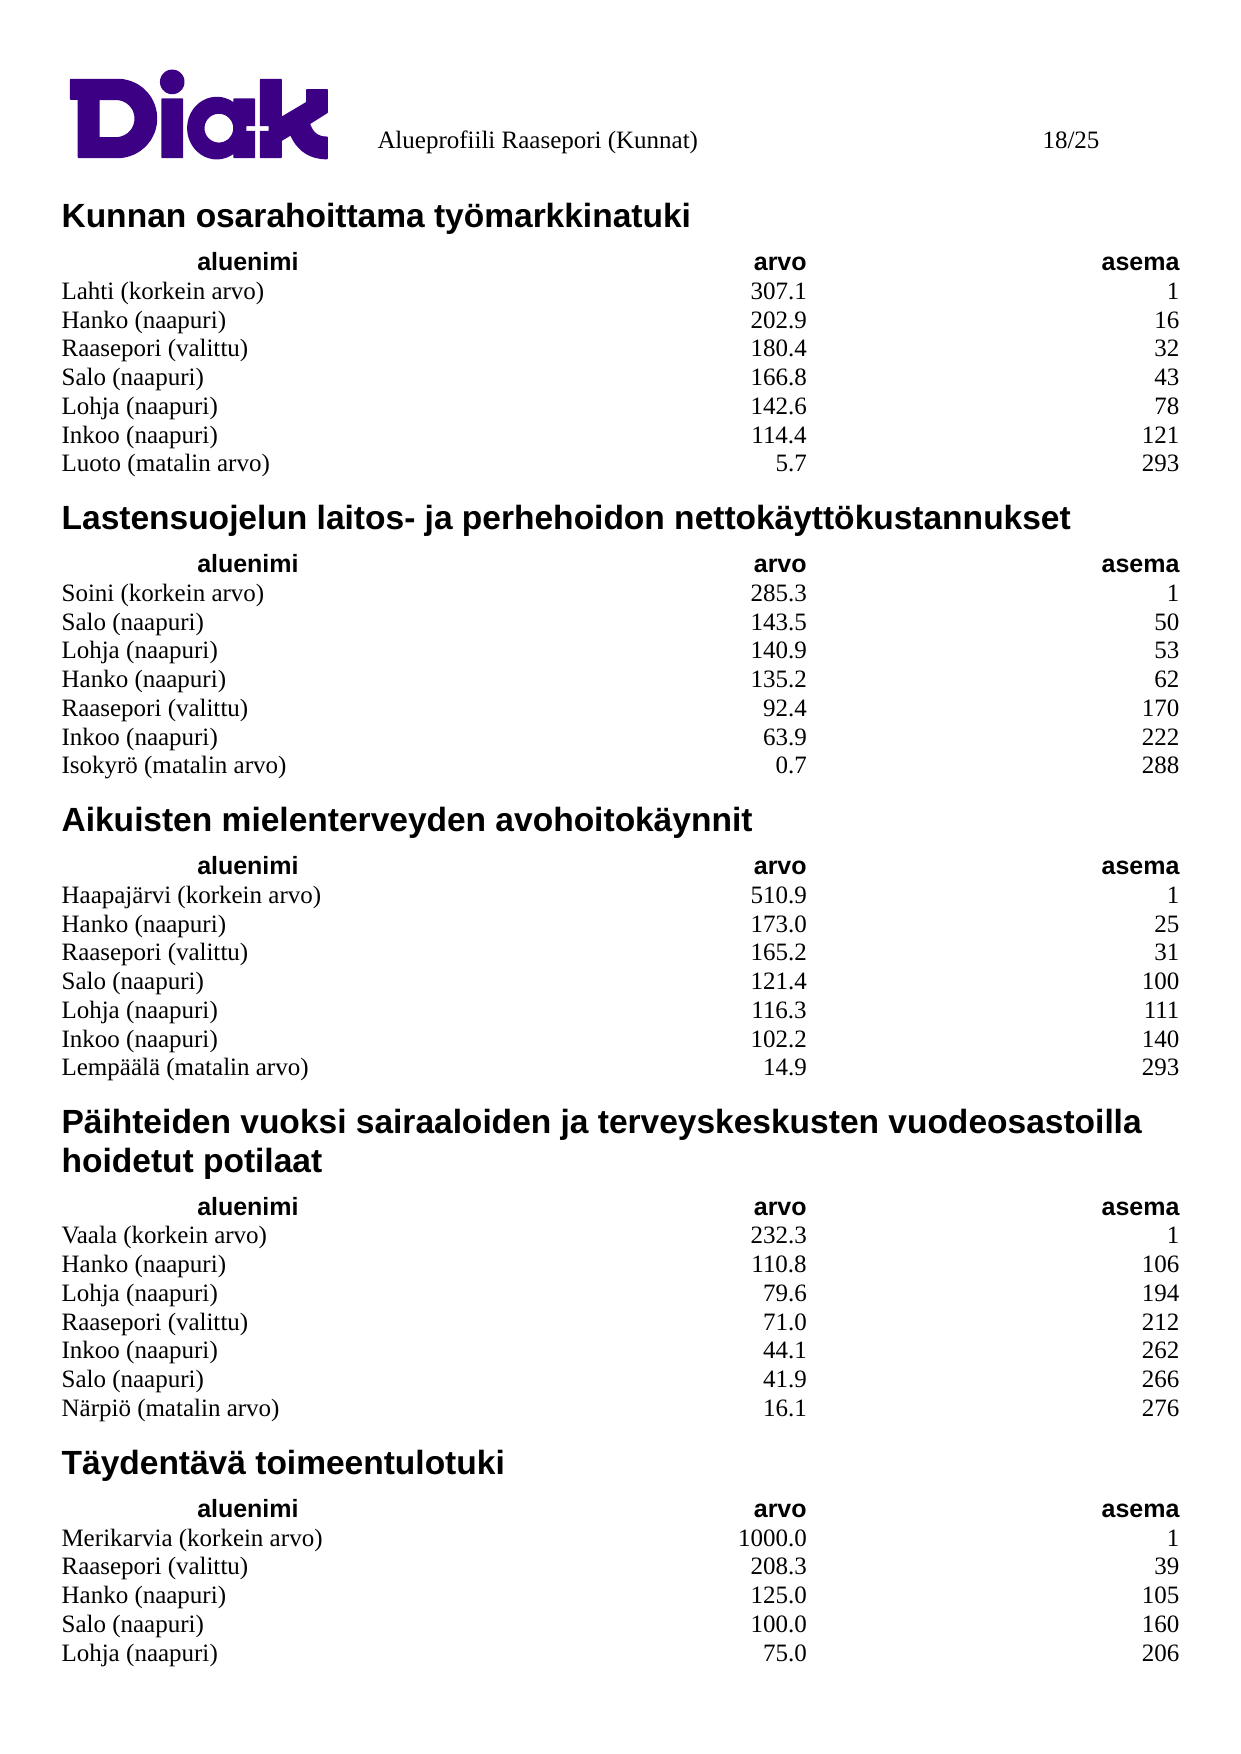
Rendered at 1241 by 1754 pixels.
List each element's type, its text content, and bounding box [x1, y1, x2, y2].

subtitle Päihteiden vuoksi sairaaloiden ja terveyskeskusten vuodeosastoilla hoidetut potilaat [61, 1102, 1179, 1179]
table_cell Inkoo (naapuri) [61, 420, 434, 448]
table_cell 79.6 [434, 1278, 806, 1307]
table_cell Hanko (naapuri) [61, 664, 434, 693]
table_cell 53 [806, 636, 1179, 664]
table_cell 142.6 [434, 391, 806, 420]
table_cell 100.0 [434, 1609, 806, 1638]
table_cell 143.5 [434, 607, 806, 636]
table_cell 194 [806, 1278, 1179, 1307]
table_cell 110.8 [434, 1249, 806, 1278]
table_cell Hanko (naapuri) [61, 305, 434, 333]
table_cell 510.9 [434, 880, 806, 909]
table_cell Hanko (naapuri) [61, 909, 434, 937]
table_cell 32 [806, 334, 1179, 362]
table_header asema [806, 1192, 1179, 1221]
table_cell 106 [806, 1249, 1179, 1278]
table_cell 105 [806, 1580, 1179, 1609]
table_cell 262 [806, 1336, 1179, 1364]
subtitle Aikuisten mielenterveyden avohoitokäynnit [61, 800, 1179, 839]
table_cell 1 [806, 1221, 1179, 1249]
table_cell 92.4 [434, 693, 806, 722]
table_cell 14.9 [434, 1053, 806, 1081]
table_cell 202.9 [434, 305, 806, 333]
table_cell Salo (naapuri) [61, 1364, 434, 1393]
table_header aluenimi [61, 1494, 434, 1523]
table_cell Lohja (naapuri) [61, 391, 434, 420]
table_header asema [806, 1494, 1179, 1523]
table_cell 293 [806, 1053, 1179, 1081]
table_cell 78 [806, 391, 1179, 420]
table_cell 276 [806, 1393, 1179, 1422]
subtitle Lastensuojelun laitos- ja perhehoidon nettokäyttökustannukset [61, 498, 1179, 537]
table_cell 50 [806, 607, 1179, 636]
table_cell 140.9 [434, 636, 806, 664]
table_cell Inkoo (naapuri) [61, 722, 434, 751]
table_cell Raasepori (valittu) [61, 938, 434, 966]
table_cell Salo (naapuri) [61, 966, 434, 995]
table_cell Salo (naapuri) [61, 607, 434, 636]
table_cell 165.2 [434, 938, 806, 966]
table_cell Isokyrö (matalin arvo) [61, 751, 434, 779]
table_header aluenimi [61, 247, 434, 276]
table_cell 114.4 [434, 420, 806, 448]
table_cell 125.0 [434, 1580, 806, 1609]
table_header arvo [434, 1494, 806, 1523]
subtitle Täydentävä toimeentulotuki [61, 1443, 1179, 1481]
table_cell Salo (naapuri) [61, 1609, 434, 1638]
table_header asema [806, 851, 1179, 880]
table_cell 39 [806, 1551, 1179, 1580]
table_cell Lohja (naapuri) [61, 636, 434, 664]
table_cell 266 [806, 1364, 1179, 1393]
table_cell 212 [806, 1307, 1179, 1336]
table_cell Soini (korkein arvo) [61, 578, 434, 607]
table_header asema [806, 549, 1179, 578]
table_cell Lohja (naapuri) [61, 1278, 434, 1307]
table_cell 41.9 [434, 1364, 806, 1393]
table_cell Närpiö (matalin arvo) [61, 1393, 434, 1422]
table_header arvo [434, 549, 806, 578]
table_cell 293 [806, 449, 1179, 477]
table_cell Hanko (naapuri) [61, 1580, 434, 1609]
table_cell 44.1 [434, 1336, 806, 1364]
table_cell 63.9 [434, 722, 806, 751]
table_cell 43 [806, 362, 1179, 391]
table_cell Lahti (korkein arvo) [61, 276, 434, 305]
table_cell Raasepori (valittu) [61, 693, 434, 722]
table_cell Salo (naapuri) [61, 362, 434, 391]
table_header aluenimi [61, 549, 434, 578]
table_cell Vaala (korkein arvo) [61, 1221, 434, 1249]
table_cell Haapajärvi (korkein arvo) [61, 880, 434, 909]
table_header aluenimi [61, 851, 434, 880]
table_cell 102.2 [434, 1024, 806, 1052]
table_cell Lohja (naapuri) [61, 995, 434, 1024]
table_cell Raasepori (valittu) [61, 1551, 434, 1580]
table_cell 307.1 [434, 276, 806, 305]
table_cell 121.4 [434, 966, 806, 995]
table_cell 16 [806, 305, 1179, 333]
table_cell 31 [806, 938, 1179, 966]
table_cell 16.1 [434, 1393, 806, 1422]
table_cell 288 [806, 751, 1179, 779]
table_cell Lohja (naapuri) [61, 1638, 434, 1666]
table_cell 208.3 [434, 1551, 806, 1580]
table_cell 1 [806, 880, 1179, 909]
table_cell 0.7 [434, 751, 806, 779]
table_cell 71.0 [434, 1307, 806, 1336]
table_cell 160 [806, 1609, 1179, 1638]
table_cell Luoto (matalin arvo) [61, 449, 434, 477]
table_cell Merikarvia (korkein arvo) [61, 1523, 434, 1551]
table_cell 135.2 [434, 664, 806, 693]
table_cell 166.8 [434, 362, 806, 391]
table_cell 173.0 [434, 909, 806, 937]
table_cell Inkoo (naapuri) [61, 1024, 434, 1052]
table_header arvo [434, 247, 806, 276]
table_cell 232.3 [434, 1221, 806, 1249]
table_cell 1 [806, 276, 1179, 305]
table_cell 111 [806, 995, 1179, 1024]
table_cell 180.4 [434, 334, 806, 362]
table_header arvo [434, 851, 806, 880]
table_cell Lempäälä (matalin arvo) [61, 1053, 434, 1081]
table_cell 140 [806, 1024, 1179, 1052]
table_cell 5.7 [434, 449, 806, 477]
table_cell 62 [806, 664, 1179, 693]
table_cell 1 [806, 1523, 1179, 1551]
table_cell 1 [806, 578, 1179, 607]
table_cell 75.0 [434, 1638, 806, 1666]
table_cell 206 [806, 1638, 1179, 1666]
table_cell Inkoo (naapuri) [61, 1336, 434, 1364]
table_cell 121 [806, 420, 1179, 448]
table_header asema [806, 247, 1179, 276]
table_cell 170 [806, 693, 1179, 722]
subtitle Kunnan osarahoittama työmarkkinatuki [61, 196, 1179, 235]
table_cell 1000.0 [434, 1523, 806, 1551]
table_cell 25 [806, 909, 1179, 937]
table_header aluenimi [61, 1192, 434, 1221]
table_cell Raasepori (valittu) [61, 334, 434, 362]
table_header arvo [434, 1192, 806, 1221]
table_cell 285.3 [434, 578, 806, 607]
table_cell Hanko (naapuri) [61, 1249, 434, 1278]
table_cell 116.3 [434, 995, 806, 1024]
table_cell Raasepori (valittu) [61, 1307, 434, 1336]
table_cell 222 [806, 722, 1179, 751]
table_cell 100 [806, 966, 1179, 995]
